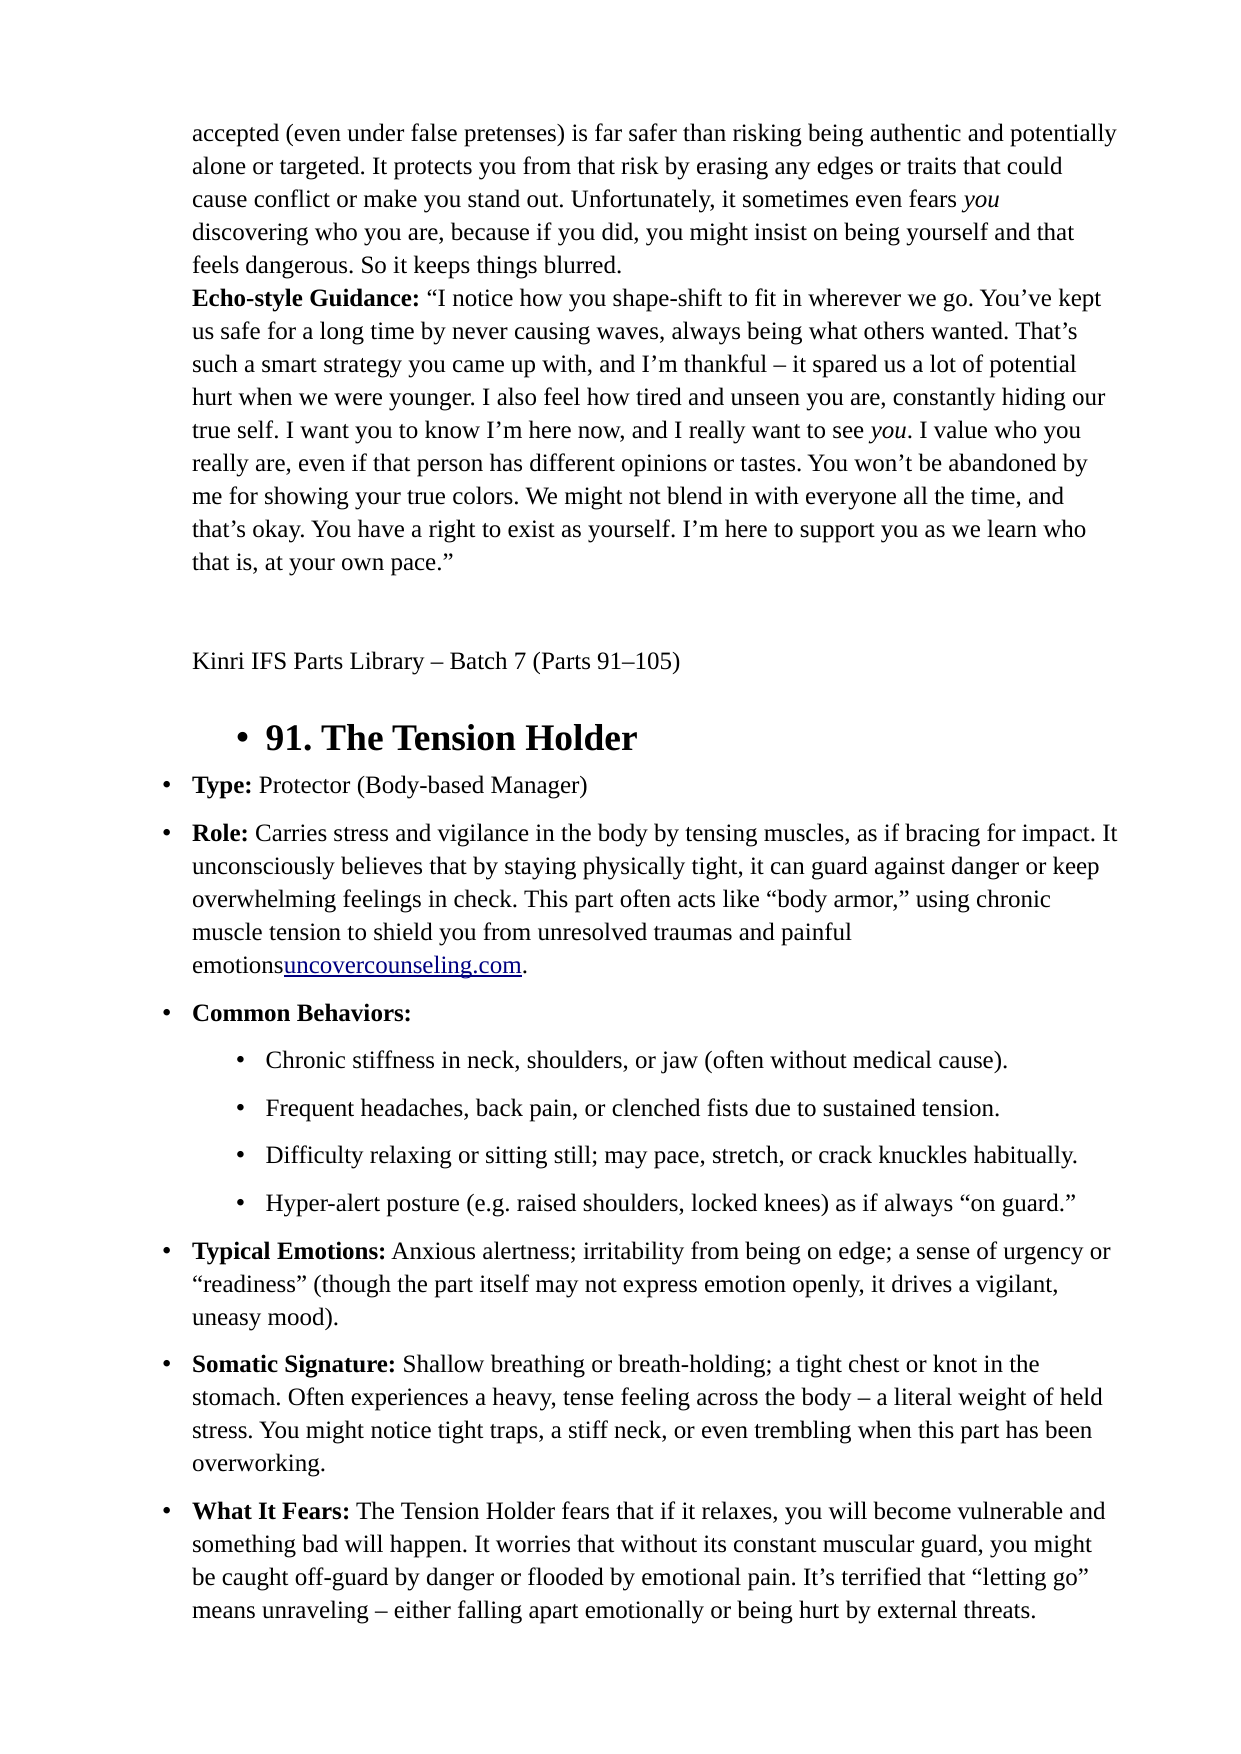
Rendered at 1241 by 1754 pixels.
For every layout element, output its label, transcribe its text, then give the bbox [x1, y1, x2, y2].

list What It Fears: The Tension Holder fears that if it relaxes, you will become vulnerable and something bad will happen. It worries that without its constant muscular guard, you might be caught off-guard by danger or flooded by emotional pain. It’s terrified that “letting go” means unraveling – either falling apart emotionally or being hurt by external threats. [162, 1496, 1122, 1624]
list Role: Carries stress and vigilance in the body by tensing muscles, as if bracing for impact. It unconsciously believes that by staying physically tight, it can guard against danger or keep overwhelming feelings in check. This part often acts like “body armor,” using chronic muscle tension to shield you from unresolved traumas and painful emotionsuncovercounseling.com. [162, 818, 1122, 979]
list Chronic stiffness in neck, shoulders, or jaw (often without medical cause). [236, 1045, 1122, 1074]
list accepted (even under false pretenses) is far safer than risking being authentic and potentially alone or targeted. It protects you from that risk by erasing any edges or traits that could cause conflict or make you stand out. Unfortunately, it sometimes even fears you discovering who you are, because if you did, you might insist on being yourself and that feels dangerous. So it keeps things blurred. Echo-style Guidance: “I notice how you shape-shift to fit in wherever we go. You’ve kept us safe for a long time by never causing waves, always being what others wanted. That’s such a smart strategy you came up with, and I’m thankful – it spared us a lot of potential hurt when we were younger. I also feel how tired and unseen you are, constantly hiding our true self. I want you to know I’m here now, and I really want to see you. I value who you really are, even if that person has different opinions or tastes. You won’t be abandoned by me for showing your true colors. We might not blend in with everyone all the time, and that’s okay. You have a right to exist as yourself. I’m here to support you as we learn who that is, at your own pace.” Kinri IFS Parts Library – Batch 7 (Parts 91–105) [162, 118, 1122, 675]
list Hyper-alert posture (e.g. raised shoulders, locked knees) as if always “on guard.” [236, 1188, 1122, 1217]
list Type: Protector (Body-based Manager) [162, 771, 1122, 799]
list Frequent headaches, back pain, or clenched fists due to sustained tension. [236, 1093, 1122, 1122]
list Common Behaviors: [162, 998, 1122, 1027]
list Difficulty relaxing or sitting still; may pace, stretch, or crack knuckles habitually. [236, 1141, 1122, 1169]
list Somatic Signature: Shallow breathing or breath-holding; a tight chest or knot in the stomach. Often experiences a heavy, tense feeling across the body – a literal weight of held stress. You might notice tight traps, a stiff neck, or even trembling when this part has been overworking. [162, 1349, 1122, 1477]
list Typical Emotions: Anxious alertness; irritability from being on edge; a sense of urgency or “readiness” (though the part itself may not express emotion openly, it drives a vigilant, uneasy mood). [162, 1236, 1122, 1331]
subtitle 91. The Tension Holder [236, 715, 1122, 758]
